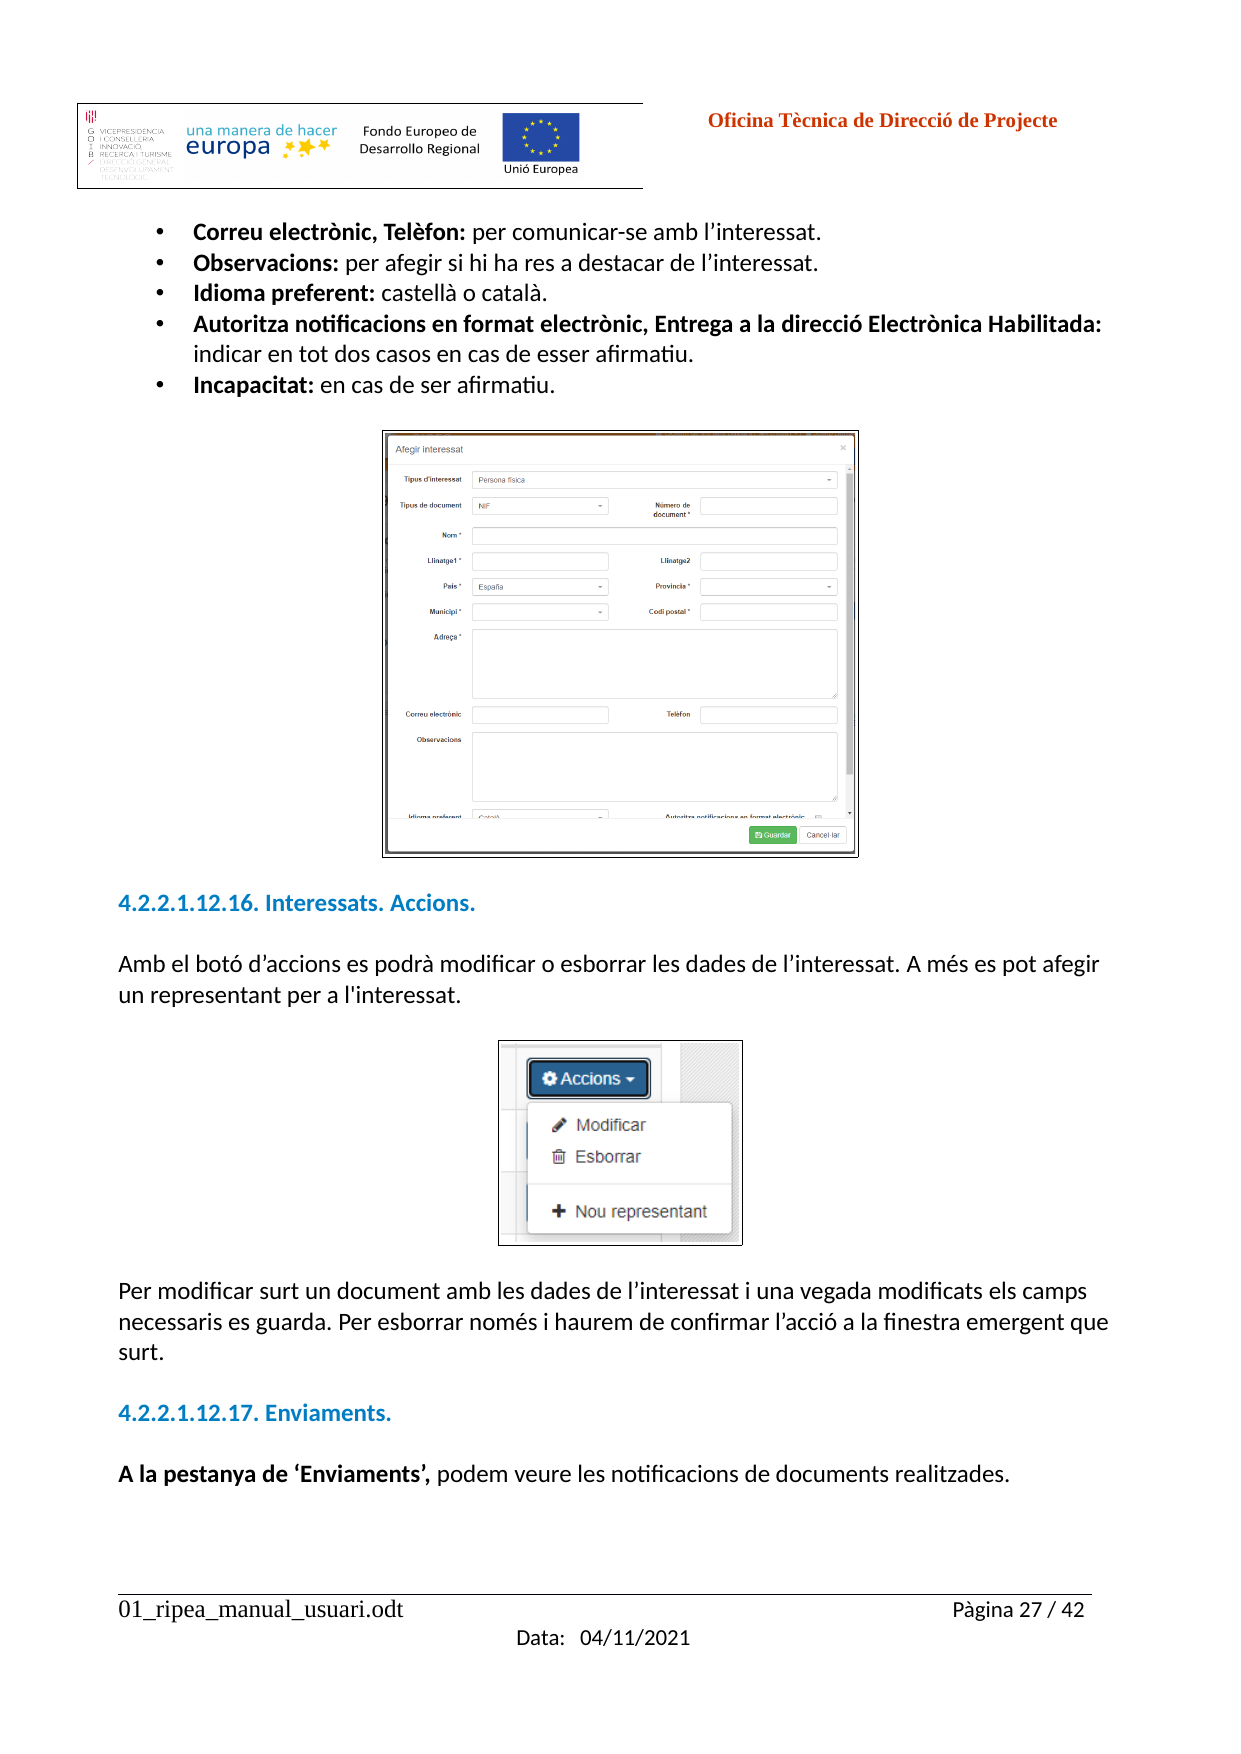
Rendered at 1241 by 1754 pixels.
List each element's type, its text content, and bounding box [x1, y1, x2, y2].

list Idioma preferent: castellà o català. [156, 277, 1122, 308]
subtitle 4.2.2.1.12.17. Enviaments. [118, 1398, 1122, 1428]
list Autoritza notificacions en format electrònic, Entrega a la direcció Electrònica Habilitada: indicar en tot dos casos en cas de esser afirmatiu. [156, 308, 1122, 369]
subtitle 4.2.2.1.12.16. Interessats. Accions. [118, 887, 1122, 918]
text A la pestanya de ‘Enviaments’, podem veure les notificacions de documents realitzades. [118, 1459, 1122, 1489]
picture [184, 108, 585, 182]
picture [501, 1043, 739, 1242]
list Incapacitat: en cas de ser afirmatiu. [156, 369, 1122, 399]
picture [385, 433, 856, 854]
list Observacions: per afegir si hi ha res a destacar de l’interessat. [156, 247, 1122, 277]
picture [82, 108, 178, 182]
list Correu electrònic, Telèfon: per comunicar-se amb l’interessat. [156, 216, 1122, 247]
text Amb el botó d’accions es podrà modificar o esborrar les dades de l’interessat. A més es pot afegir un representant per a l'interessat. [118, 948, 1122, 1009]
text Per modificar surt un document amb les dades de l’interessat i una vegada modificats els camps necessaris es guarda. Per esborrar només i haurem de confirmar l’acció a la finestra emergent que surt. [118, 1276, 1122, 1367]
